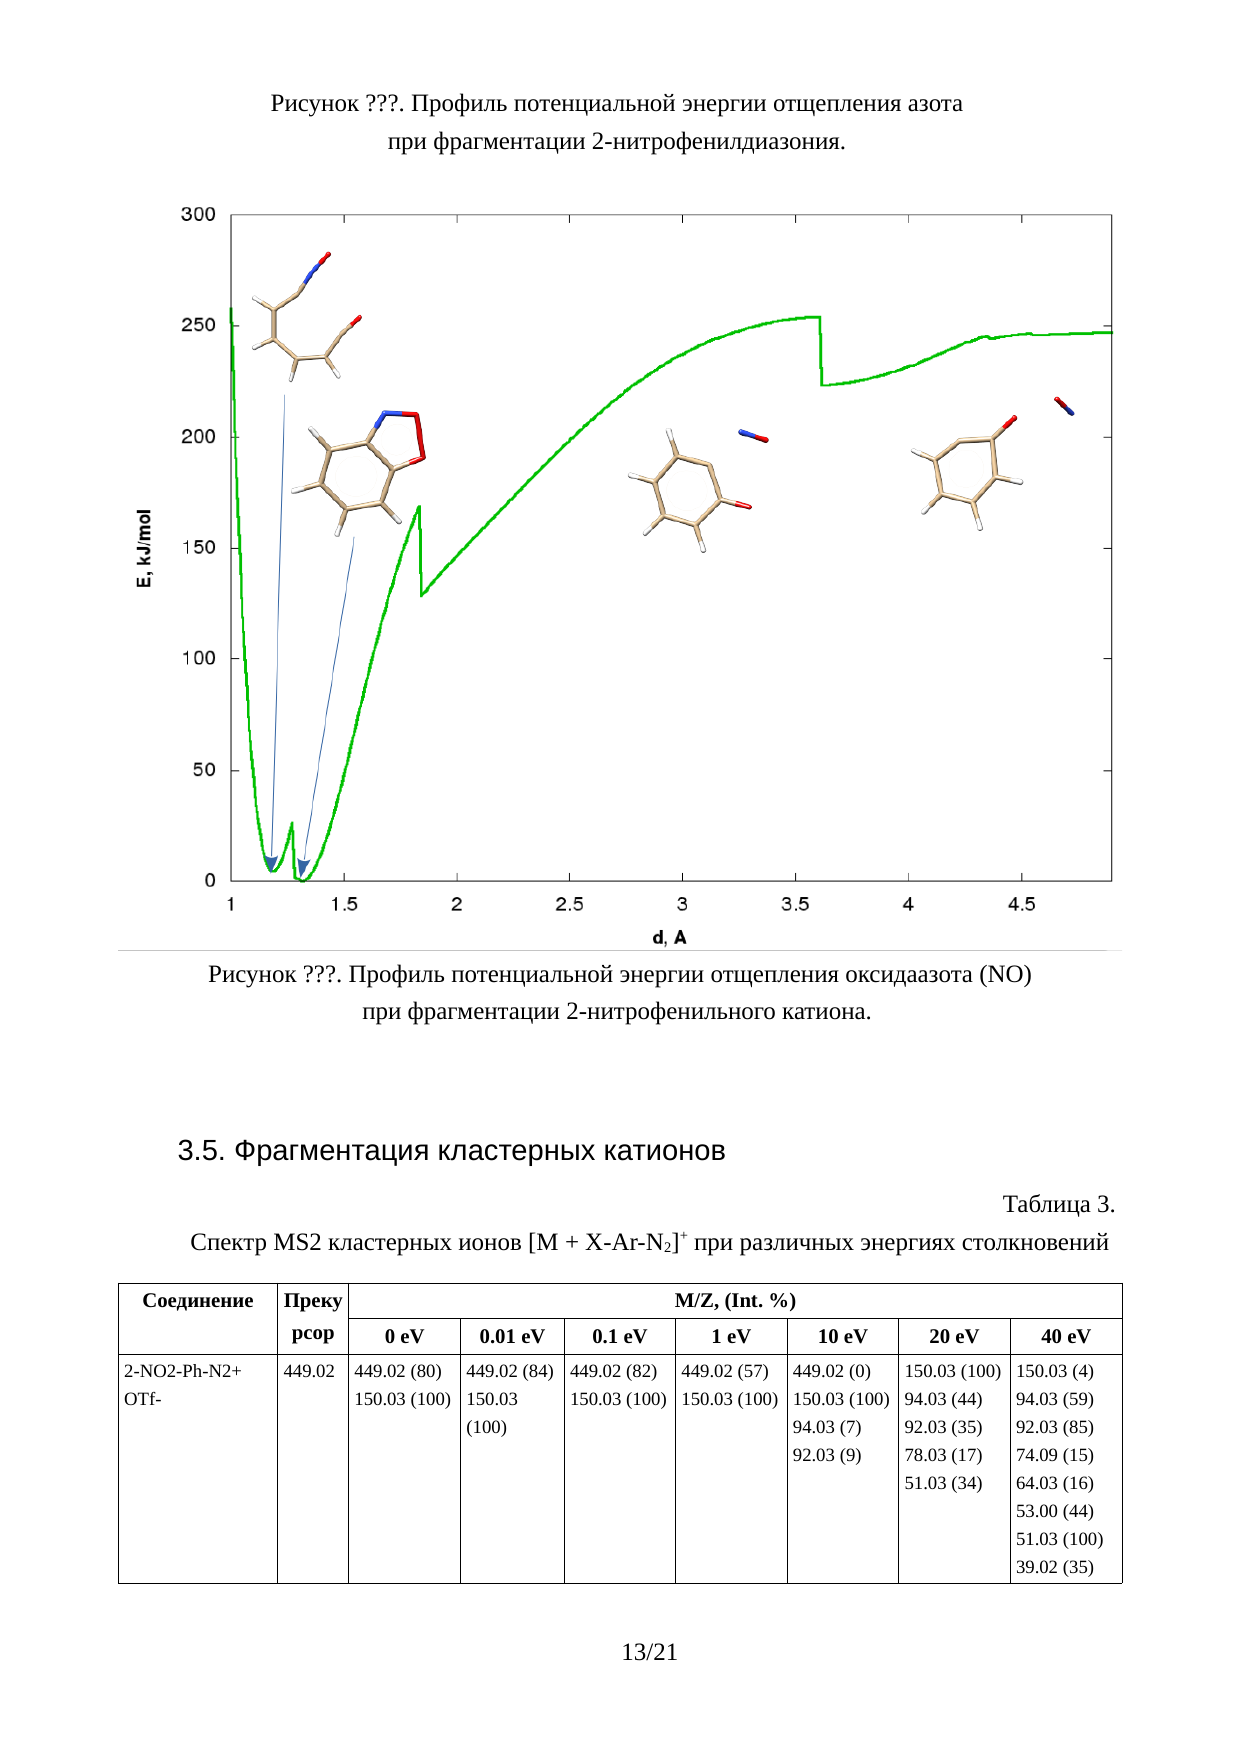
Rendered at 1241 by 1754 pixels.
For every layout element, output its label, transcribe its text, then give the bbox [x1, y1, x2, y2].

table_cell 0.1 eV [565, 1319, 675, 1354]
text Спектр MS2 кластерных ионов [M + X-Ar-N2]+ при различных энергиях столкновений [118, 1227, 1122, 1255]
table_cell 40 eV [1011, 1319, 1122, 1354]
table_cell 449.02 (0) 150.03 (100) 94.03 (7) 92.03 (9) [788, 1355, 898, 1583]
table_cell 449.02 (82) 150.03 (100) [565, 1355, 675, 1583]
text при фрагментации 2-нитрофенилдиазония. [118, 126, 1122, 154]
table_cell 449.02 (84) 150.03 (100) [461, 1355, 564, 1583]
table_header M/Z, (Int. %) [349, 1284, 1122, 1318]
table_cell 449.02 (57) 150.03 (100) [676, 1355, 787, 1583]
table_header Соединение [119, 1284, 277, 1354]
text Рисунок ???. Профиль потенциальной энергии отщепления азота [118, 88, 1122, 117]
subtitle 3.5. Фрагментация кластерных катионов [177, 1133, 1122, 1167]
table_cell 20 eV [899, 1319, 1010, 1354]
table_cell 10 eV [788, 1319, 898, 1354]
table_cell 449.02 [278, 1355, 348, 1583]
text Рисунок ???. Профиль потенциальной энергии отщепления оксидаазота (NO) [118, 959, 1122, 988]
table_cell 2-NO2-Ph-N2+ OTf- [119, 1355, 277, 1583]
table_cell 150.03 (4) 94.03 (59) 92.03 (85) 74.09 (15) 64.03 (16) 53.00 (44) 51.03 (100) 39.02 (35) [1011, 1355, 1122, 1583]
picture [118, 200, 1123, 951]
table_cell 150.03 (100) 94.03 (44) 92.03 (35) 78.03 (17) 51.03 (34) [899, 1355, 1010, 1583]
table_cell 0 eV [349, 1319, 460, 1354]
text Таблица 3. [118, 1189, 1122, 1218]
table_cell 1 eV [676, 1319, 787, 1354]
table_cell 449.02 (80) 150.03 (100) [349, 1355, 460, 1583]
text при фрагментации 2-нитрофенильного катиона. [118, 996, 1122, 1025]
table_cell 0.01 eV [461, 1319, 564, 1354]
table_header Прекурсор [278, 1284, 348, 1354]
